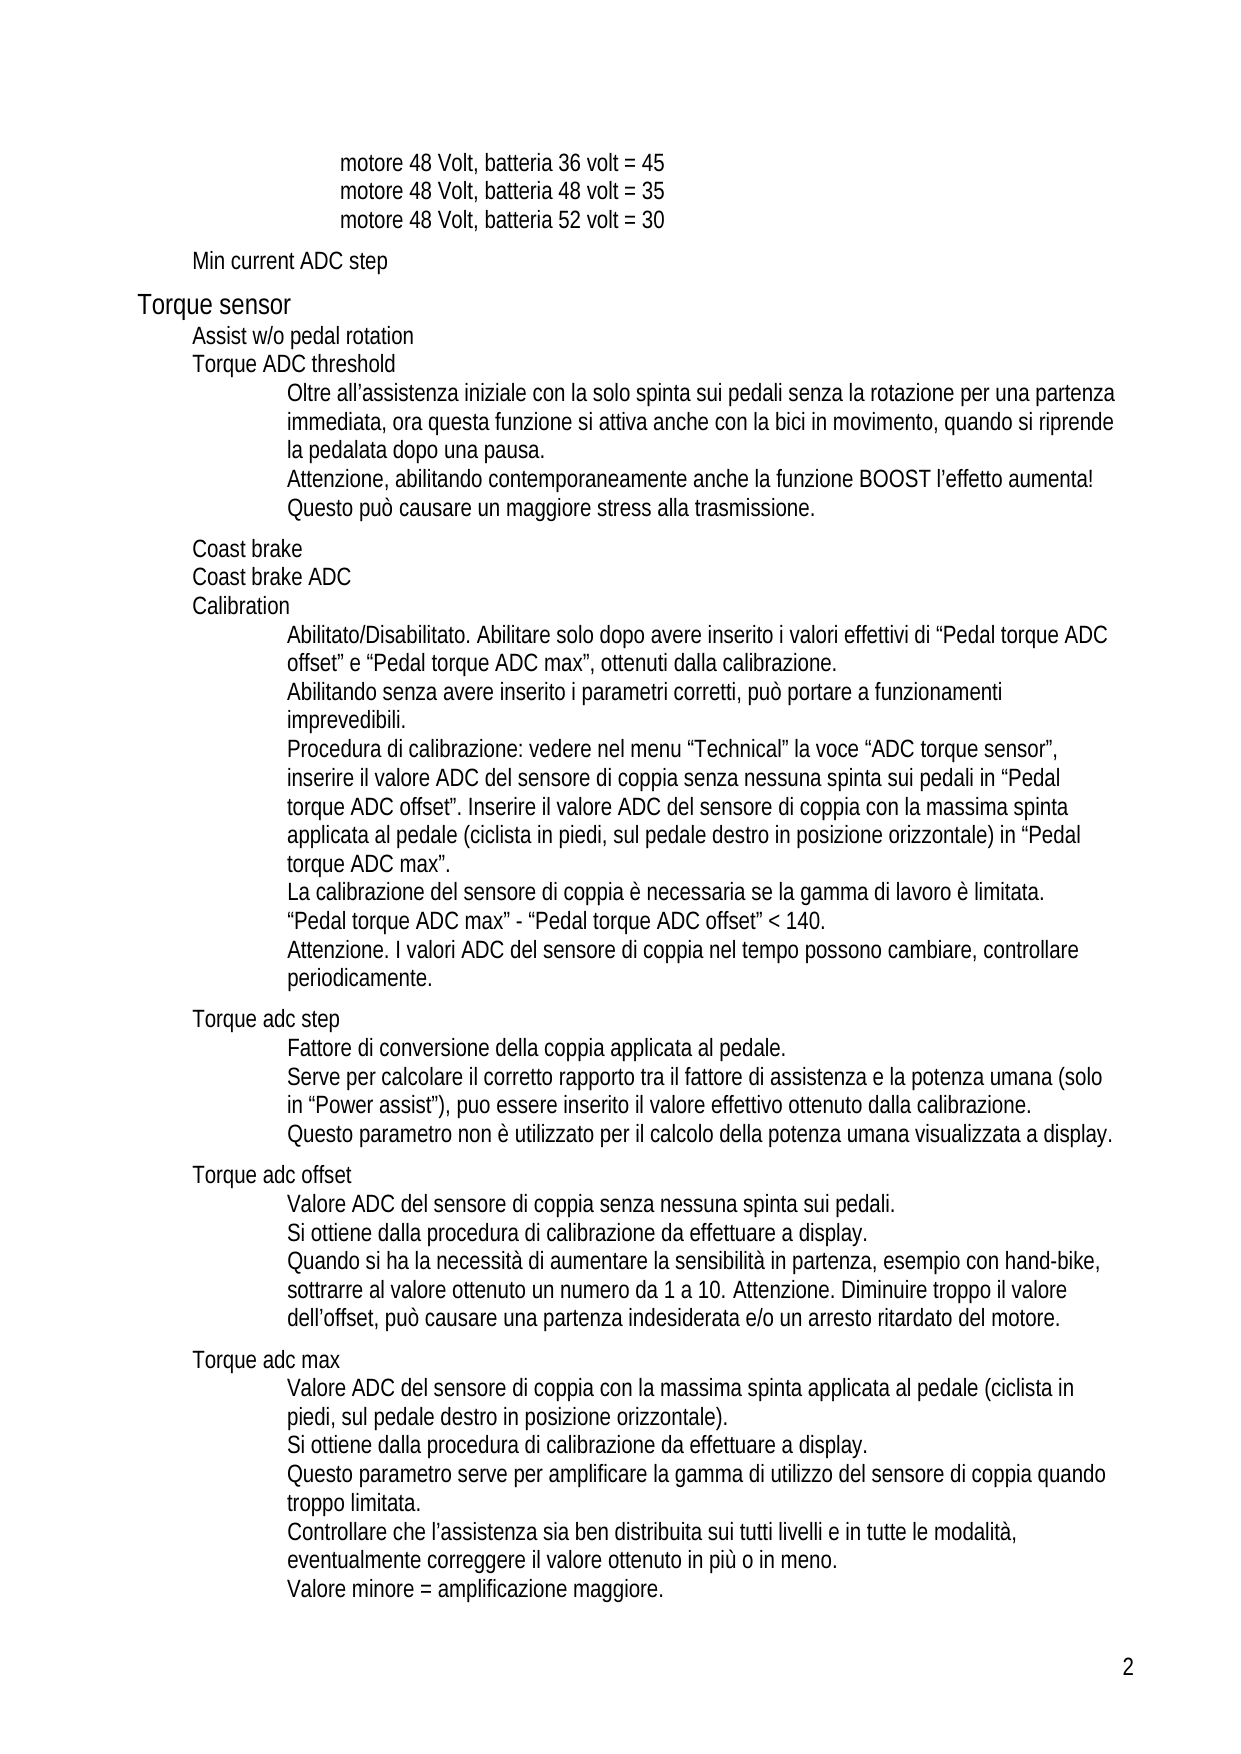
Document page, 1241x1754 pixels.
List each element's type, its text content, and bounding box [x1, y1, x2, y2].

text “Pedal torque ADC max” - “Pedal torque ADC offset” < 140. [287, 906, 1122, 935]
text Serve per calcolare il corretto rapporto tra il fattore di assistenza e la potenza umana (solo in “Power assist”), puo essere inserito il valore effettivo ottenuto dalla calibrazione. [287, 1062, 1122, 1119]
text Questo parametro serve per amplificare la gamma di utilizzo del sensore di coppia quando troppo limitata. [287, 1459, 1122, 1516]
text Attenzione, abilitando contemporaneamente anche la funzione BOOST l’effetto aumenta! [287, 464, 1122, 492]
text Attenzione. I valori ADC del sensore di coppia nel tempo possono cambiare, controllare periodicamente. [287, 935, 1122, 992]
text Valore minore = amplificazione maggiore. [287, 1574, 1122, 1602]
text motore 48 Volt, batteria 52 volt = 30 [287, 205, 1122, 233]
text Fattore di conversione della coppia applicata al pedale. [287, 1033, 1122, 1062]
text Questo parametro non è utilizzato per il calcolo della potenza umana visualizzata a display. [287, 1119, 1122, 1148]
text Torque adc offset [137, 1160, 1122, 1189]
text Abilitato/Disabilitato. Abilitare solo dopo avere inserito i valori effettivi di “Pedal torque ADC offset” e “Pedal torque ADC max”, ottenuti dalla calibrazione. [287, 619, 1122, 677]
text motore 48 Volt, batteria 48 volt = 35 [287, 176, 1122, 205]
text Si ottiene dalla procedura di calibrazione da effettuare a display. [287, 1217, 1122, 1246]
text Valore ADC del sensore di coppia senza nessuna spinta sui pedali. [287, 1189, 1122, 1217]
text motore 48 Volt, batteria 36 volt = 45 [287, 148, 1122, 176]
text Calibration [137, 591, 1122, 619]
text Oltre all’assistenza iniziale con la solo spinta sui pedali senza la rotazione per una partenza immediata, ora questa funzione si attiva anche con la bici in movimento, quando si riprende la pedalata dopo una pausa. [287, 378, 1122, 464]
text Questo può causare un maggiore stress alla trasmissione. [287, 492, 1122, 521]
text Abilitando senza avere inserito i parametri corretti, può portare a funzionamenti imprevedibili. [287, 677, 1122, 734]
text Procedura di calibrazione: vedere nel menu “Technical” la voce “ADC torque sensor”, inserire il valore ADC del sensore di coppia senza nessuna spinta sui pedali in “Pedal torque ADC offset”. Inserire il valore ADC del sensore di coppia con la massima spinta applicata al pedale (ciclista in piedi, sul pedale destro in posizione orizzontale) in “Pedal torque ADC max”. [287, 734, 1122, 877]
text Si ottiene dalla procedura di calibrazione da effettuare a display. [287, 1431, 1122, 1459]
text Assist w/o pedal rotation [137, 321, 1122, 349]
text La calibrazione del sensore di coppia è necessaria se la gamma di lavoro è limitata. [287, 877, 1122, 906]
text Torque ADC threshold [118, 349, 1122, 378]
text Quando si ha la necessità di aumentare la sensibilità in partenza, esempio con hand-bike, sottrarre al valore ottenuto un numero da 1 a 10. Attenzione. Diminuire troppo il valore dell’offset, può causare una partenza indesiderata e/o un arresto ritardato del motore. [287, 1246, 1122, 1332]
text Torque sensor [137, 287, 1122, 321]
text Torque adc step [137, 1004, 1122, 1033]
text Torque adc max [137, 1344, 1122, 1373]
text Valore ADC del sensore di coppia con la massima spinta applicata al pedale (ciclista in piedi, sul pedale destro in posizione orizzontale). [287, 1373, 1122, 1431]
text Coast brake [137, 534, 1122, 562]
text Min current ADC step [137, 246, 1122, 275]
text Coast brake ADC [137, 562, 1122, 591]
text Controllare che l’assistenza sia ben distribuita sui tutti livelli e in tutte le modalità, eventualmente correggere il valore ottenuto in più o in meno. [287, 1516, 1122, 1574]
